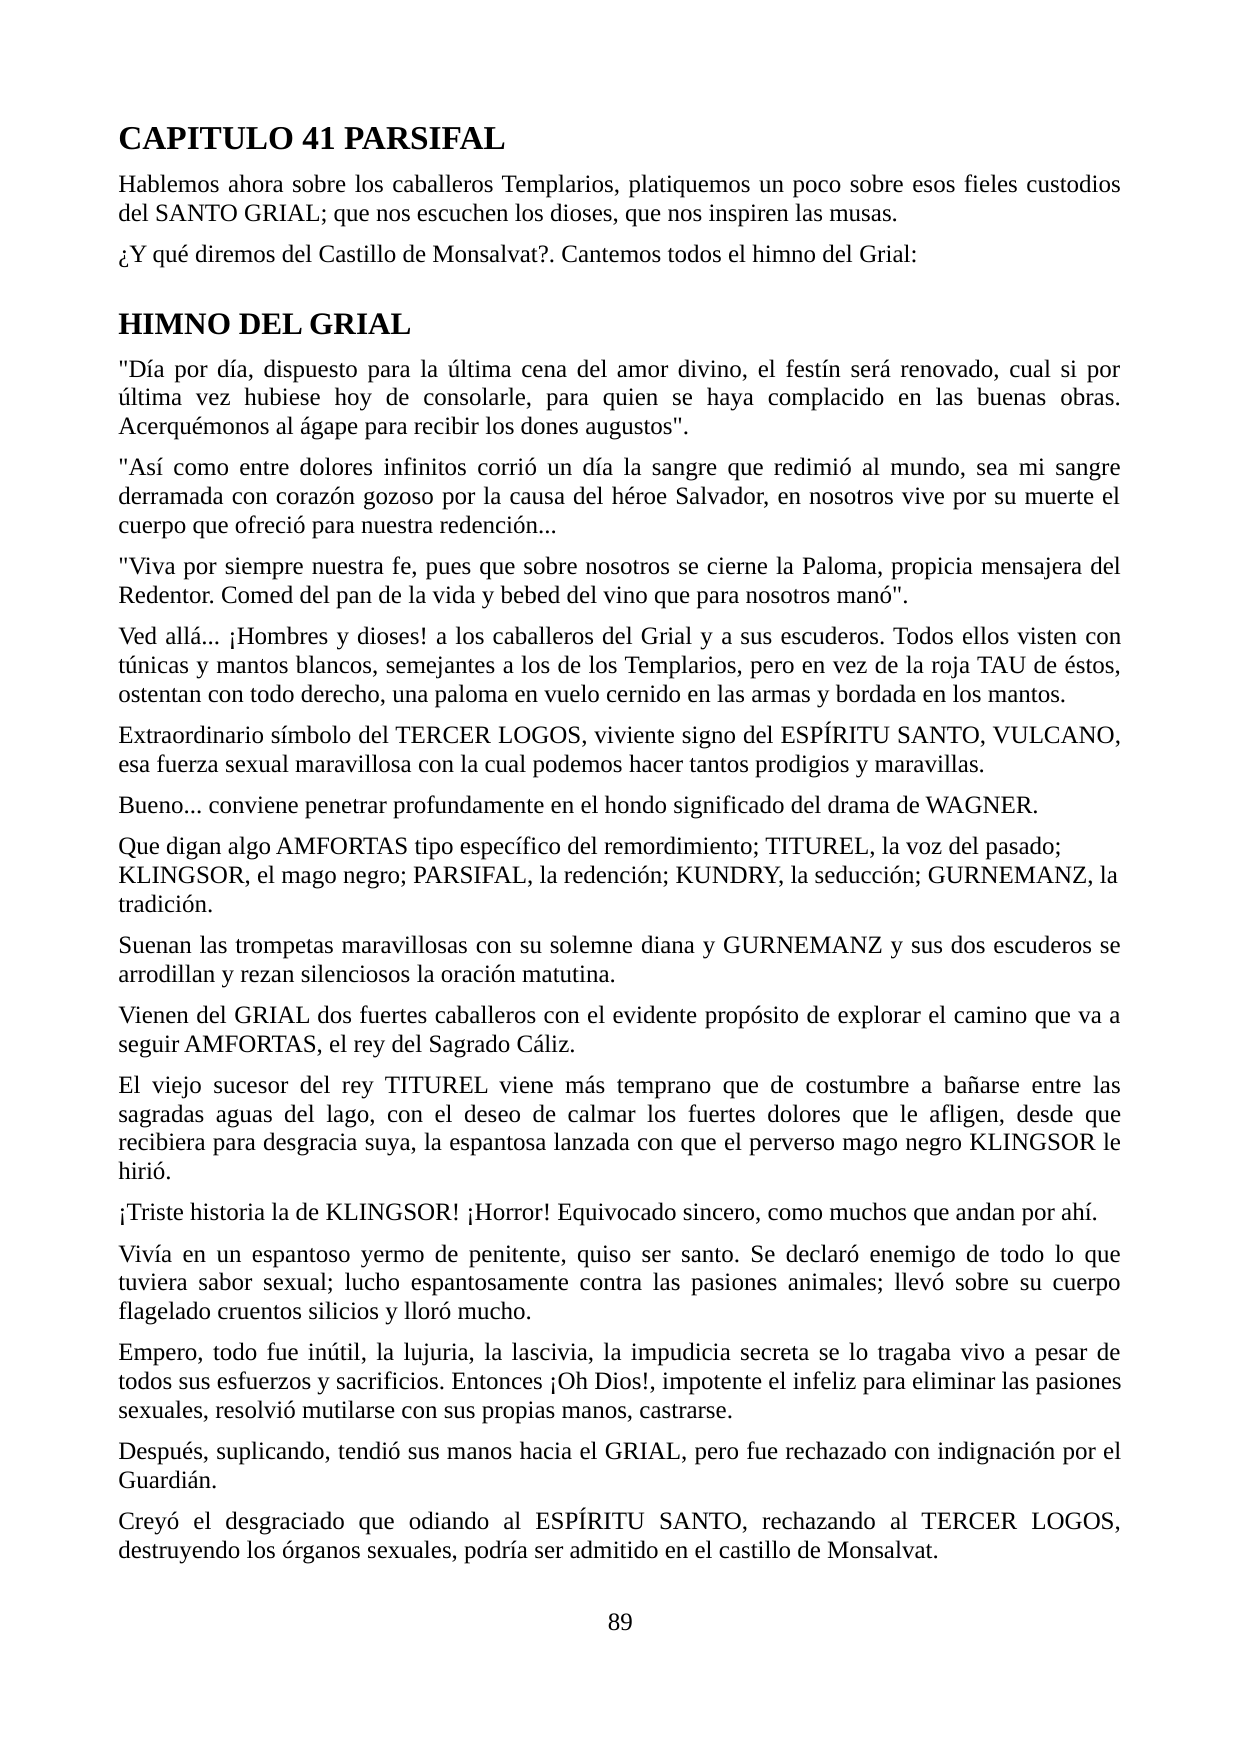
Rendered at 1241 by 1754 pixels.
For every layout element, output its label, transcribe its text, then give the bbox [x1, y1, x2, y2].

text Creyó el desgraciado que odiando al ESPÍRITU SANTO, rechazando al TERCER LOGOS, destruyendo los órganos sexuales, podría ser admitido en el castillo de Monsalvat. [118, 1506, 1122, 1564]
subtitle HIMNO DEL GRIAL [118, 305, 1122, 341]
text Después, suplicando, tendió sus manos hacia el GRIAL, pero fue rechazado con indignación por el Guardián. [118, 1436, 1122, 1494]
text Vivía en un espantoso yermo de penitente, quiso ser santo. Se declaró enemigo de todo lo que tuviera sabor sexual; lucho espantosamente contra las pasiones animales; llevó sobre su cuerpo flagelado cruentos silicios y lloró mucho. [118, 1239, 1122, 1325]
text "Viva por siempre nuestra fe, pues que sobre nosotros se cierne la Paloma, propicia mensajera del Redentor. Comed del pan de la vida y bebed del vino que para nosotros manó". [118, 551, 1122, 609]
subtitle CAPITULO 41 PARSIFAL [118, 118, 1122, 156]
text Bueno... conviene penetrar profundamente en el hondo significado del drama de WAGNER. [118, 790, 1122, 819]
text El viejo sucesor del rey TITUREL viene más temprano que de costumbre a bañarse entre las sagradas aguas del lago, con el deseo de calmar los fuertes dolores que le afligen, desde que recibiera para desgracia suya, la espantosa lanzada con que el perverso mago negro KLINGSOR le hirió. [118, 1070, 1122, 1185]
text Vienen del GRIAL dos fuertes caballeros con el evidente propósito de explorar el camino que va a seguir AMFORTAS, el rey del Sagrado Cáliz. [118, 1000, 1122, 1057]
text Empero, todo fue inútil, la lujuria, la lascivia, la impudicia secreta se lo tragaba vivo a pesar de todos sus esfuerzos y sacrificios. Entonces ¡Oh Dios!, impotente el infeliz para eliminar las pasiones sexuales, resolvió mutilarse con sus propias manos, castrarse. [118, 1337, 1122, 1424]
text ¡Triste historia la de KLINGSOR! ¡Horror! Equivocado sincero, como muchos que andan por ahí. [118, 1197, 1122, 1226]
text Que digan algo AMFORTAS tipo específico del remordimiento; TITUREL, la voz del pasado; KLINGSOR, el mago negro; PARSIFAL, la redención; KUNDRY, la seducción; GURNEMANZ, la tradición. [118, 831, 1122, 917]
text Hablemos ahora sobre los caballeros Templarios, platiquemos un poco sobre esos fieles custodios del SANTO GRIAL; que nos escuchen los dioses, que nos inspiren las musas. [118, 169, 1122, 226]
text "Así como entre dolores infinitos corrió un día la sangre que redimió al mundo, sea mi sangre derramada con corazón gozoso por la causa del héroe Salvador, en nosotros vive por su muerte el cuerpo que ofreció para nuestra redención... [118, 452, 1122, 539]
text Extraordinario símbolo del TERCER LOGOS, viviente signo del ESPÍRITU SANTO, VULCANO, esa fuerza sexual maravillosa con la cual podemos hacer tantos prodigios y maravillas. [118, 720, 1122, 777]
text ¿Y qué diremos del Castillo de Monsalvat?. Cantemos todos el himno del Grial: [118, 239, 1122, 268]
text Suenan las trompetas maravillosas con su solemne diana y GURNEMANZ y sus dos escuderos se arrodillan y rezan silenciosos la oración matutina. [118, 930, 1122, 987]
text Ved allá... ¡Hombres y dioses! a los caballeros del Grial y a sus escuderos. Todos ellos visten con túnicas y mantos blancos, semejantes a los de los Templarios, pero en vez de la roja TAU de éstos, ostentan con todo derecho, una paloma en vuelo cernido en las armas y bordada en los mantos. [118, 621, 1122, 707]
text "Día por día, dispuesto para la última cena del amor divino, el festín será renovado, cual si por última vez hubiese hoy de consolarle, para quien se haya complacido en las buenas obras. Acerquémonos al ágape para recibir los dones augustos". [118, 354, 1122, 440]
